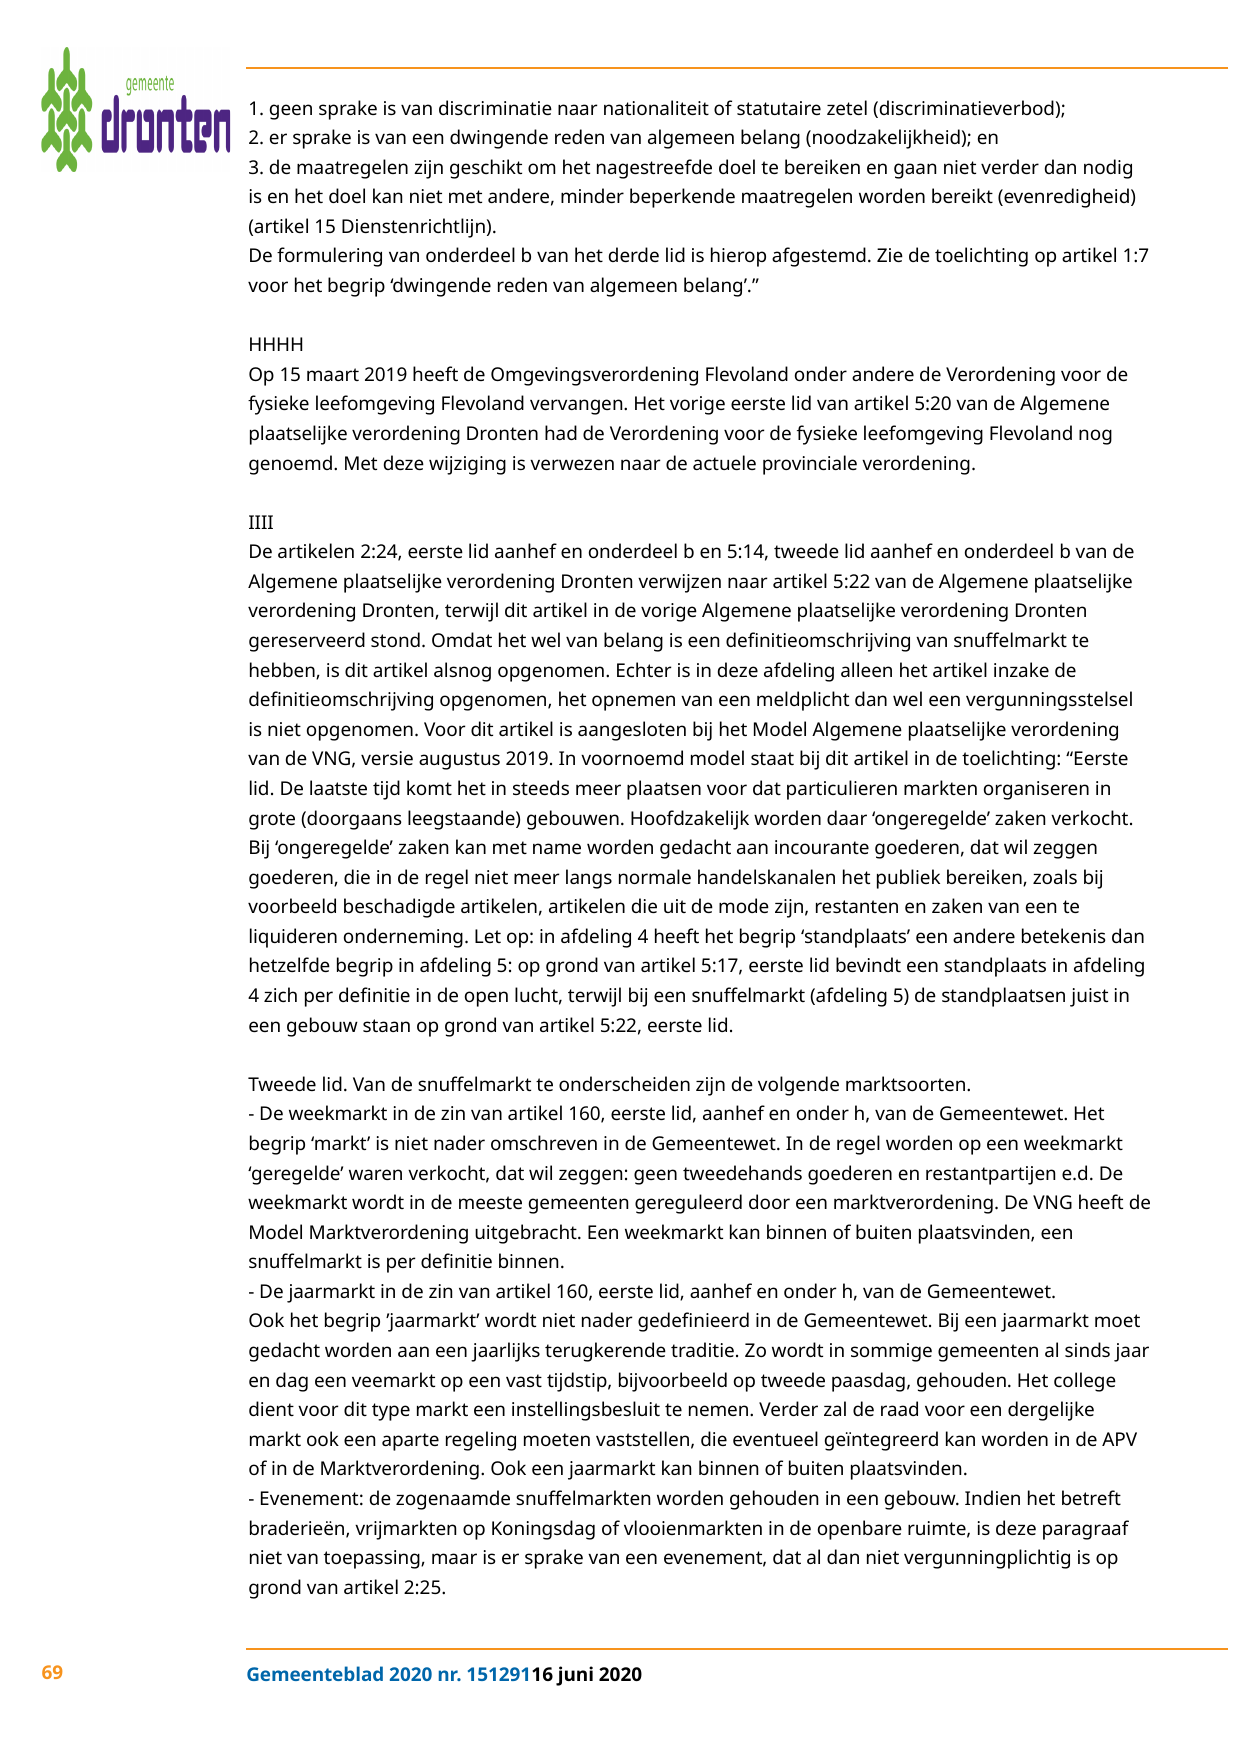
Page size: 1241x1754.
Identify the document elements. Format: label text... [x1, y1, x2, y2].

text - De jaarmarkt in de zin van artikel 160, eerste lid, aanhef en onder h, van de Gemeentewet. [248, 1278, 1152, 1304]
text 2. er sprake is van een dwingende reden van algemeen belang (noodzakelijkheid); en [248, 124, 1152, 150]
text - De weekmarkt in de zin van artikel 160, eerste lid, aanhef en onder h, van de Gemeentewet. Het begrip ‘markt’ is niet nader omschreven in de Gemeentewet. In de regel worden op een weekmarkt ‘geregelde’ waren verkocht, dat wil zeggen: geen tweedehands goederen en restantpartijen e.d. De weekmarkt wordt in de meeste gemeenten gereguleerd door een marktverordening. De VNG heeft de Model Marktverordening uitgebracht. Een weekmarkt kan binnen of buiten plaatsvinden, een snuffelmarkt is per definitie binnen. [248, 1101, 1152, 1274]
text De artikelen 2:24, eerste lid aanhef en onderdeel b en 5:14, tweede lid aanhef en onderdeel b van de Algemene plaatselijke verordening Dronten verwijzen naar artikel 5:22 van de Algemene plaatselijke verordening Dronten, terwijl dit artikel in de vorige Algemene plaatselijke verordening Dronten gereserveerd stond. Omdat het wel van belang is een definitieomschrijving van snuffelmarkt te hebben, is dit artikel alsnog opgenomen. Echter is in deze afdeling alleen het artikel inzake de definitieomschrijving opgenomen, het opnemen van een meldplicht dan wel een vergunningsstelsel is niet opgenomen. Voor dit artikel is aangesloten bij het Model Algemene plaatselijke verordening van de VNG, versie augustus 2019. In voornoemd model staat bij dit artikel in de toelichting: “Eerste lid. De laatste tijd komt het in steeds meer plaatsen voor dat particulieren markten organiseren in grote (doorgaans leegstaande) gebouwen. Hoofdzakelijk worden daar ‘ongeregelde’ zaken verkocht. Bij ‘ongeregelde’ zaken kan met name worden gedacht aan incourante goederen, dat wil zeggen goederen, die in de regel niet meer langs normale handelskanalen het publiek bereiken, zoals bij voorbeeld beschadigde artikelen, artikelen die uit de mode zijn, restanten en zaken van een te liquideren onderneming. Let op: in afdeling 4 heeft het begrip ‘standplaats’ een andere betekenis dan hetzelfde begrip in afdeling 5: op grond van artikel 5:17, eerste lid bevindt een standplaats in afdeling 4 zich per definitie in de open lucht, terwijl bij een snuffelmarkt (afdeling 5) de standplaatsen juist in een gebouw staan op grond van artikel 5:22, eerste lid. [248, 538, 1152, 1038]
text Tweede lid. Van de snuffelmarkt te onderscheiden zijn de volgende marktsoorten. [248, 1071, 1152, 1097]
text Ook het begrip ’jaarmarkt’ wordt niet nader gedefinieerd in de Gemeentewet. Bij een jaarmarkt moet gedacht worden aan een jaarlijks terugkerende traditie. Zo wordt in sommige gemeenten al sinds jaar en dag een veemarkt op een vast tijdstip, bijvoorbeeld op tweede paasdag, gehouden. Het college dient voor dit type markt een instellingsbesluit te nemen. Verder zal de raad voor een dergelijke markt ook een aparte regeling moeten vaststellen, die eventueel geïntegreerd kan worden in de APV of in de Marktverordening. Ook een jaarmarkt kan binnen of buiten plaatsvinden. [248, 1308, 1152, 1481]
text Op 15 maart 2019 heeft de Omgevingsverordening Flevoland onder andere de Verordening voor de fysieke leefomgeving Flevoland vervangen. Het vorige eerste lid van artikel 5:20 van de Algemene plaatselijke verordening Dronten had de Verordening voor de fysieke leefomgeving Flevoland nog genoemd. Met deze wijziging is verwezen naar de actuele provinciale verordening. [248, 361, 1152, 476]
text 1. geen sprake is van discriminatie naar nationaliteit of statutaire zetel (discriminatieverbod); [248, 95, 1152, 121]
text IIII [248, 509, 1152, 535]
text - Evenement: de zogenaamde snuffelmarkten worden gehouden in een gebouw. Indien het betreft braderieën, vrijmarkten op Koningsdag of vlooienmarkten in de openbare ruimte, is deze paragraaf niet van toepassing, maar is er sprake van een evenement, dat al dan niet vergunningplichtig is op grond van artikel 2:25. [248, 1485, 1152, 1600]
text HHHH [248, 331, 1152, 357]
text De formulering van onderdeel b van het derde lid is hierop afgestemd. Zie de toelichting op artikel 1:7 voor het begrip ‘dwingende reden van algemeen belang’.” [248, 243, 1152, 298]
picture [41, 47, 231, 172]
text 3. de maatregelen zijn geschikt om het nagestreefde doel te bereiken en gaan niet verder dan nodig is en het doel kan niet met andere, minder beperkende maatregelen worden bereikt (evenredigheid) (artikel 15 Dienstenrichtlijn). [248, 154, 1152, 239]
